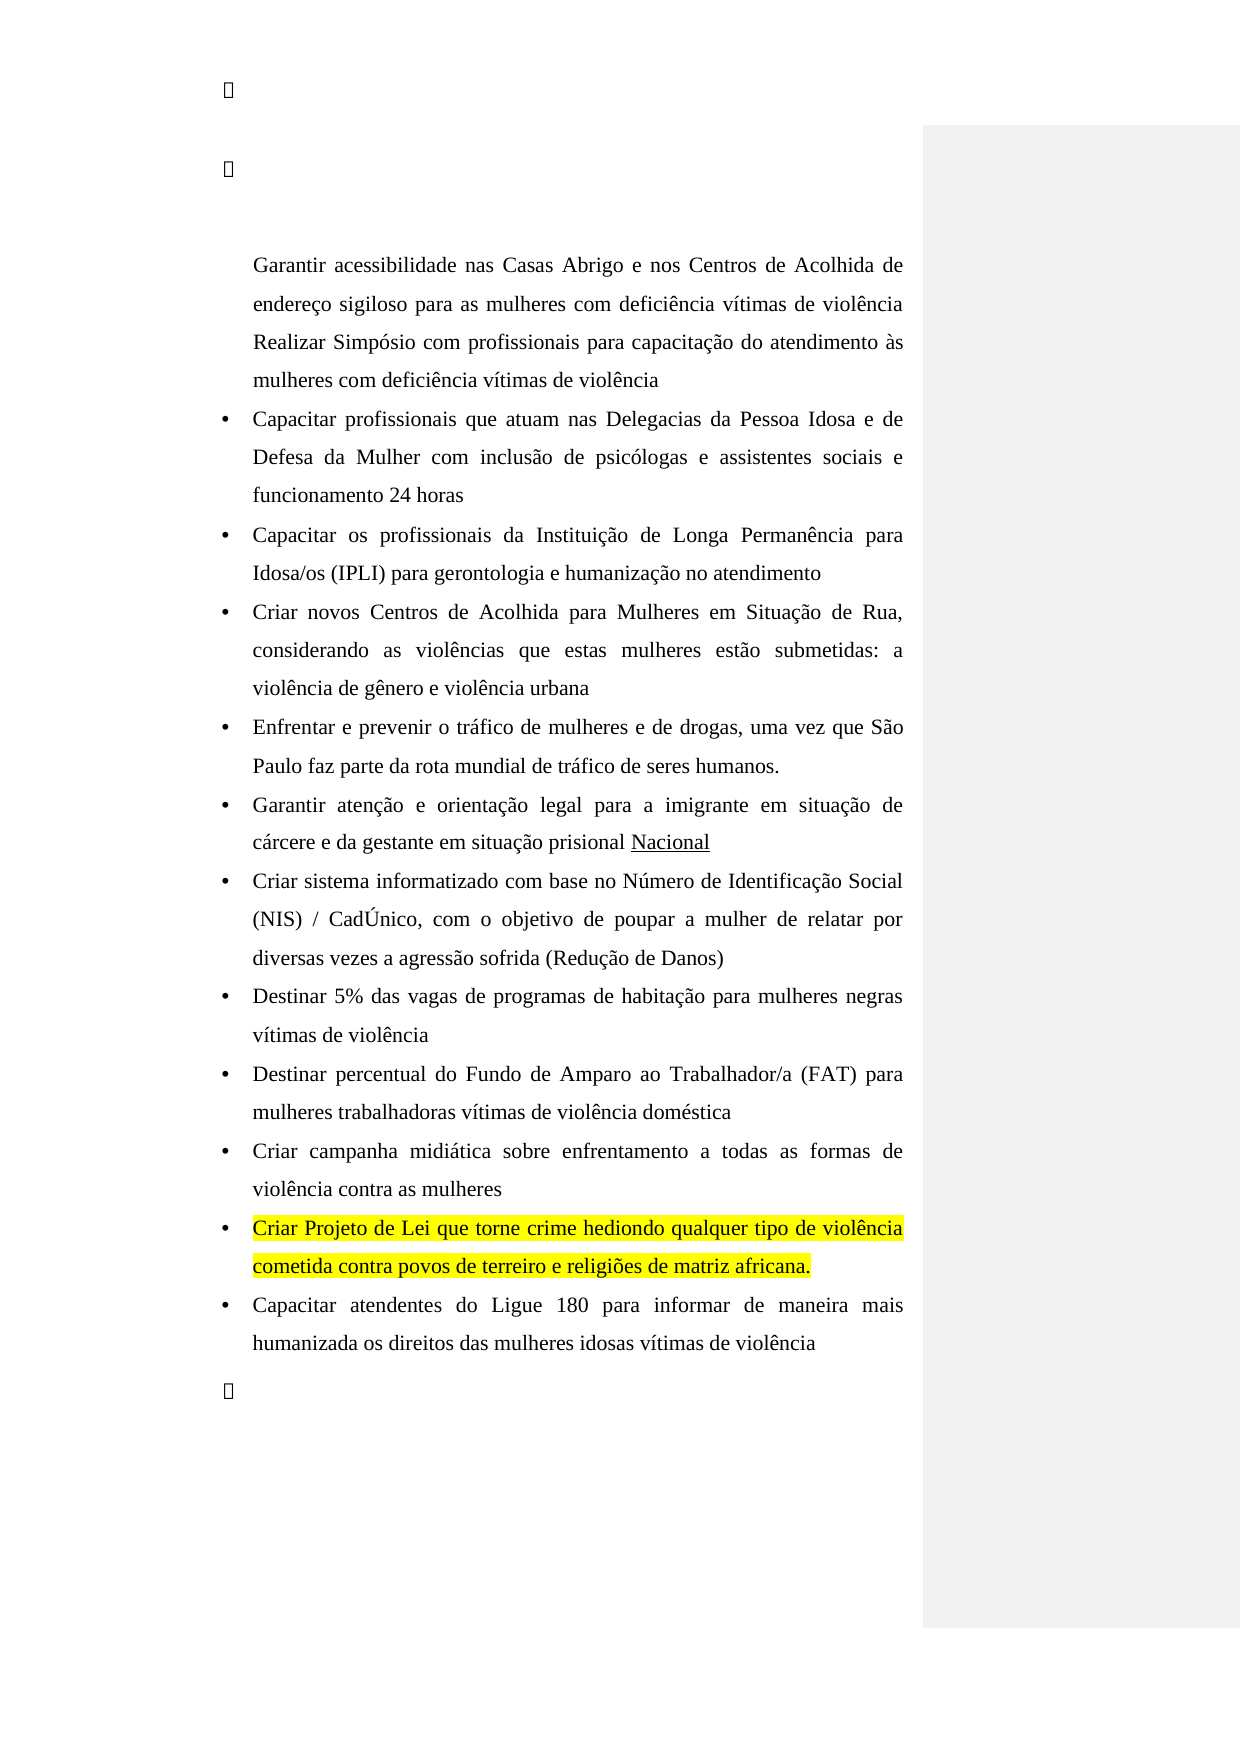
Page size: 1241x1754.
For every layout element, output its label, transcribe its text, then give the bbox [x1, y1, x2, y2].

list Enfrentar e prevenir o tráfico de mulheres e de drogas, uma vez que São Paulo faz parte da rota mundial de tráfico de seres humanos. [221, 714, 907, 778]
list Destinar percentual do Fundo de Amparo ao Trabalhador/a (FAT) para mulheres trabalhadoras vítimas de violência doméstica [221, 1061, 907, 1124]
list Destinar 5% das vagas de programas de habitação para mulheres negras vítimas de violência [221, 983, 907, 1047]
list Criar sistema informatizado com base no Número de Identificação Social (NIS) / CadÚnico, com o objetivo de poupar a mulher de relatar por diversas vezes a agressão sofrida (Redução de Danos) [221, 868, 907, 970]
list Capacitar atendentes do Ligue 180 para informar de maneira mais humanizada os direitos das mulheres idosas vítimas de violência [221, 1292, 907, 1355]
list Criar campanha midiática sobre enfrentamento a todas as formas de violência contra as mulheres [221, 1138, 907, 1202]
list Capacitar os profissionais da Instituição de Longa Permanência para Idosa/os (IPLI) para gerontologia e humanização no atendimento [221, 521, 907, 585]
list Garantir atenção e orientação legal para a imigrante em situação de cárcere e da gestante em situação prisional Nacional [221, 792, 907, 854]
list Criar Projeto de Lei que torne crime hediondo qualquer tipo de violência cometida contra povos de terreiro e religiões de matriz africana. [221, 1215, 907, 1278]
text Garantir acessibilidade nas Casas Abrigo e nos Centros de Acolhida de endereço sigiloso para as mulheres com deficiência vítimas de violência Realizar Simpósio com profissionais para capacitação do atendimento às mulheres com deficiência vítimas de violência [253, 252, 907, 392]
list Capacitar profissionais que atuam nas Delegacias da Pessoa Idosa e de Defesa da Mulher com inclusão de psicólogas e assistentes sociais e funcionamento 24 horas [221, 406, 907, 508]
list Criar novos Centros de Acolhida para Mulheres em Situação de Rua, considerando as violências que estas mulheres estão submetidas: a violência de gênero e violência urbana [221, 599, 907, 701]
